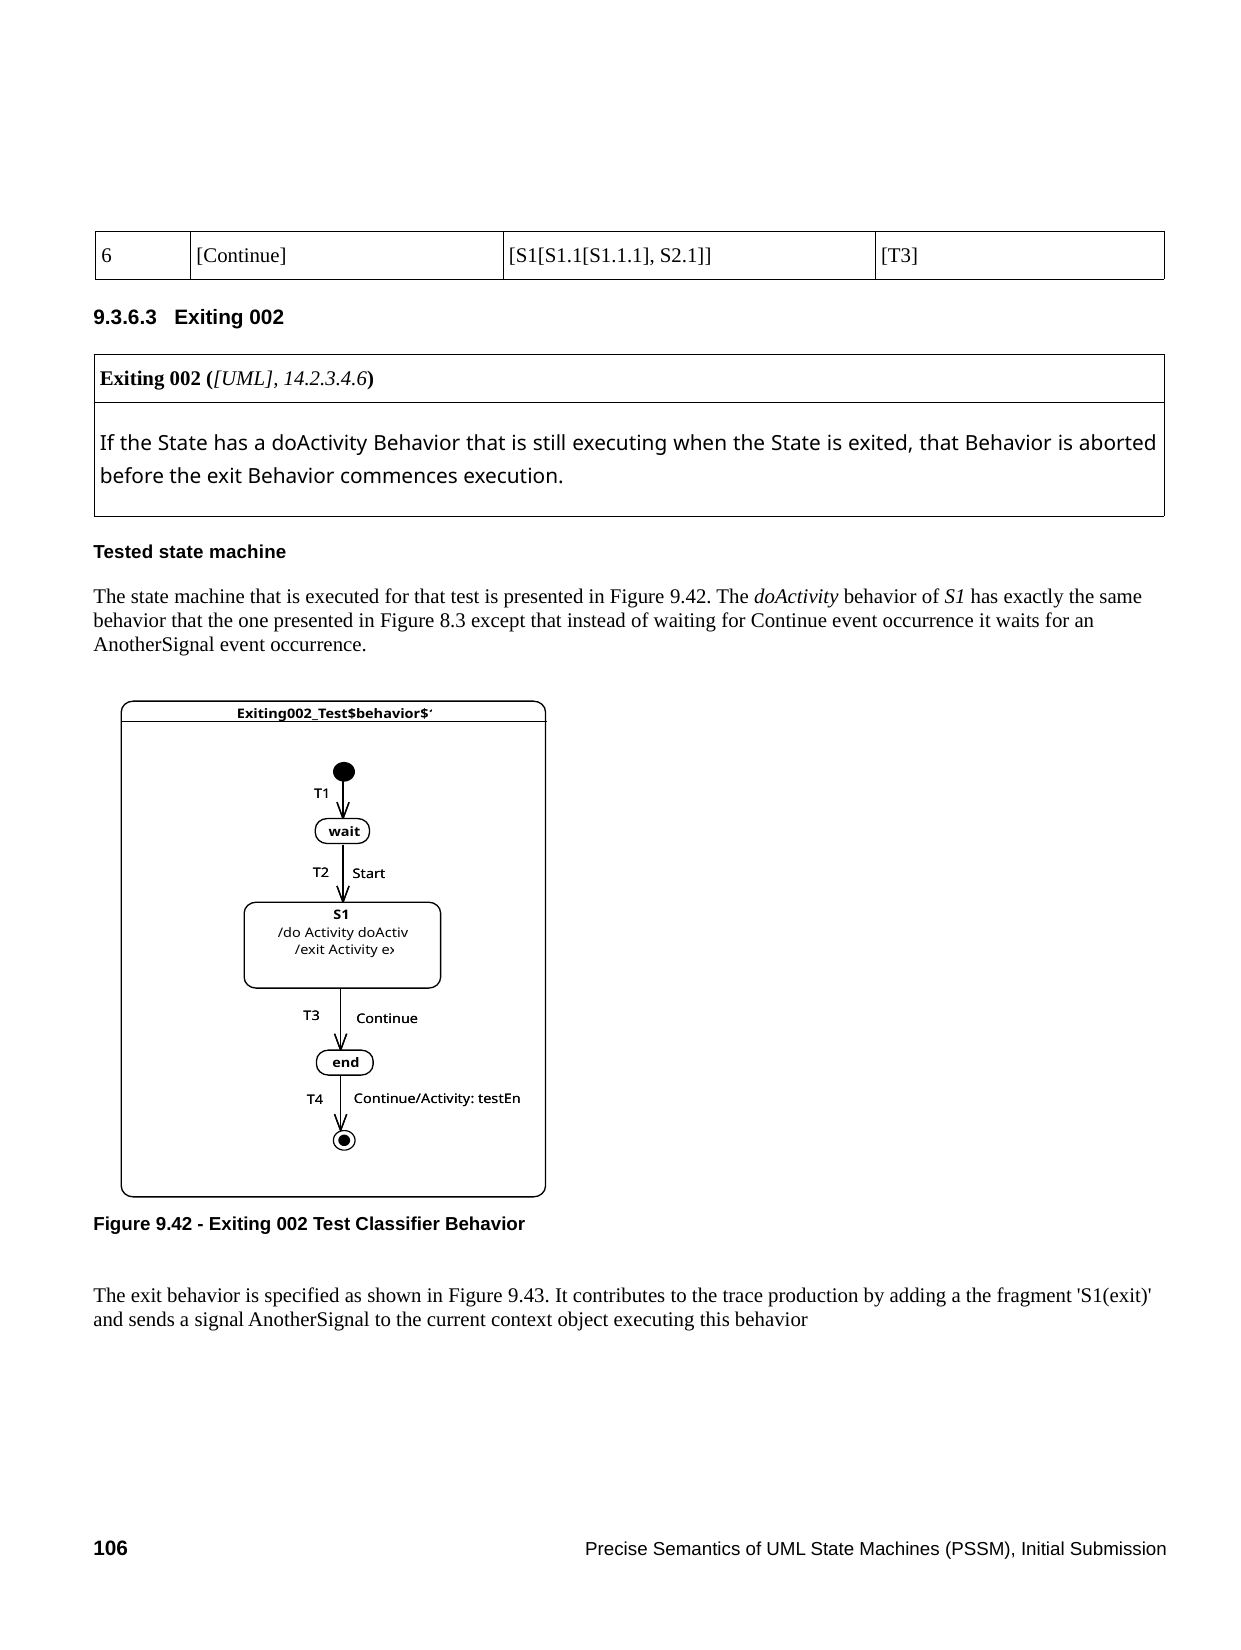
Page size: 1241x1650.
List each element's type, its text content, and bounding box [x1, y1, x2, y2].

table_cell [T3] [876, 232, 1164, 279]
table_header Exiting 002 ([UML], 14.2.3.4.6) [95, 355, 1164, 402]
subtitle Exiting 002 [93, 304, 1164, 329]
table_cell 6 [96, 232, 190, 279]
table_cell If the State has a doActivity Behavior that is still executing when the State is exited, that Behavior is aborted before the exit Behavior commences execution. [95, 403, 1164, 516]
table_cell [Continue] [191, 232, 503, 279]
subtitle Tested state machine [93, 541, 1164, 563]
text The state machine that is executed for that test is presented in Figure 9.42. The doActivity behavior of S1 has exactly the same behavior that the one presented in Figure 8.3 except that instead of waiting for Continue event occurrence it waits for an AnotherSignal event occurrence. [93, 584, 1164, 656]
text Figure 9.42 - Exiting 002 Test Classifier Behavior [93, 690, 575, 1234]
table_cell [S1[S1.1[S1.1.1], S2.1]] [504, 232, 875, 279]
text The exit behavior is specified as shown in Figure 9.43. It contributes to the trace production by adding a the fragment 'S1(exit)' and sends a signal AnotherSignal to the current context object executing this behavior [93, 1283, 1164, 1331]
